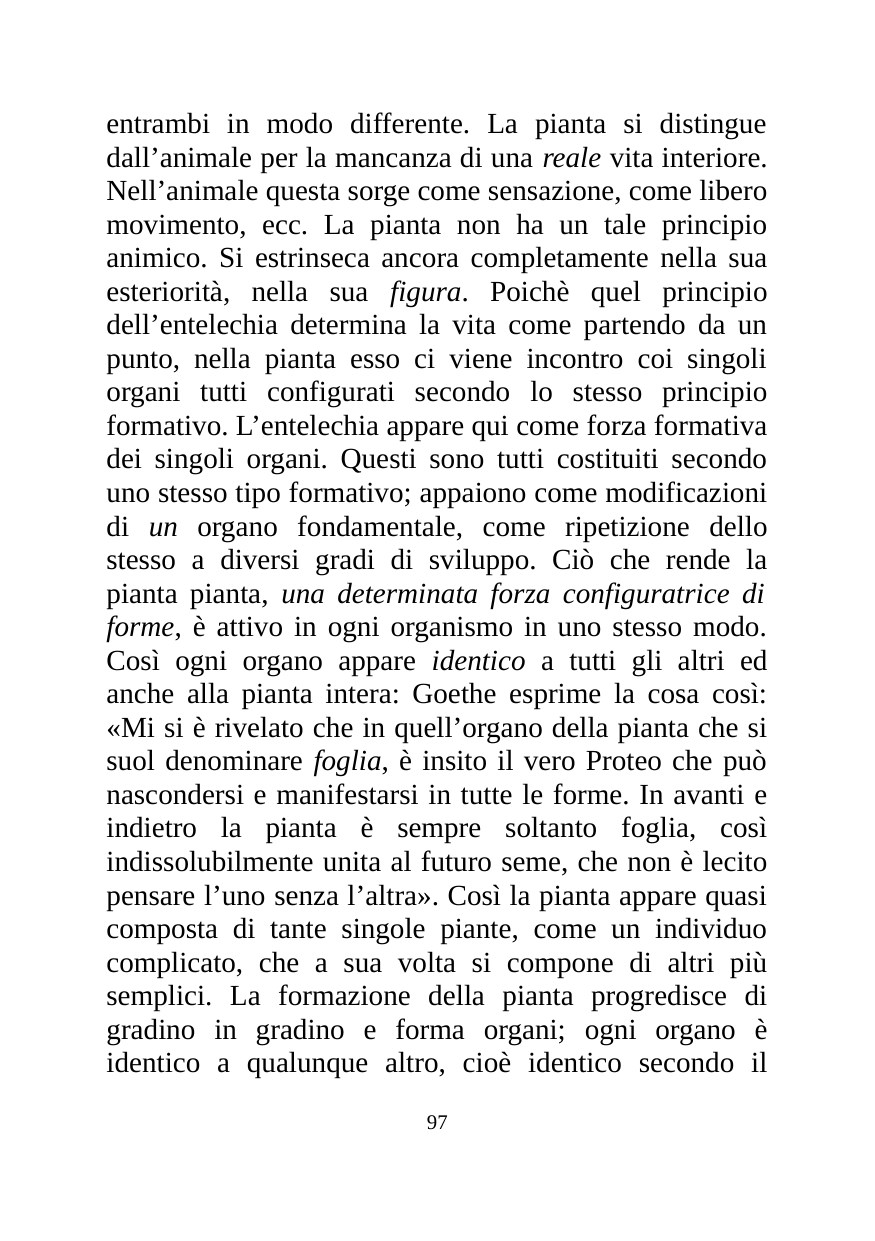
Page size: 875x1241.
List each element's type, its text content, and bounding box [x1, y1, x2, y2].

text entrambi in modo differente. La pianta si distingue dall’animale per la mancanza di una reale vita interiore. Nell’animale questa sorge come sensazione, come libero movimento, ecc. La pianta non ha un tale principio animico. Si estrinseca ancora completamente nella sua esteriorità, nella sua figura. Poichè quel principio dell’entelechia determina la vita come partendo da un punto, nella pianta esso ci viene incontro coi singoli organi tutti configurati secondo lo stesso principio formativo. L’entelechia appare qui come forza formativa dei singoli organi. Questi sono tutti costituiti secondo uno stesso tipo formativo; appaiono come modificazioni di un organo fondamentale, come ripetizione dello stesso a diversi gradi di sviluppo. Ciò che rende la pianta pianta, una determinata forza configuratrice di forme, è attivo in ogni organismo in uno stesso modo. Così ogni organo appare identico a tutti gli altri ed anche alla pianta intera: Goethe esprime la cosa così: «Mi si è rivelato che in quell’organo della pianta che si suol denominare foglia, è insito il vero Proteo che può nascondersi e manifestarsi in tutte le forme. In avanti e indietro la pianta è sempre soltanto foglia, così indissolubilmente unita al futuro seme, che non è lecito pensare l’uno senza l’altra». Così la pianta appare quasi composta di tante singole piante, come un individuo complicato, che a sua volta si compone di altri più semplici. La formazione della pianta progredisce di gradino in gradino e forma organi; ogni organo è identico a qualunque altro, cioè identico secondo il [106, 106, 768, 1079]
